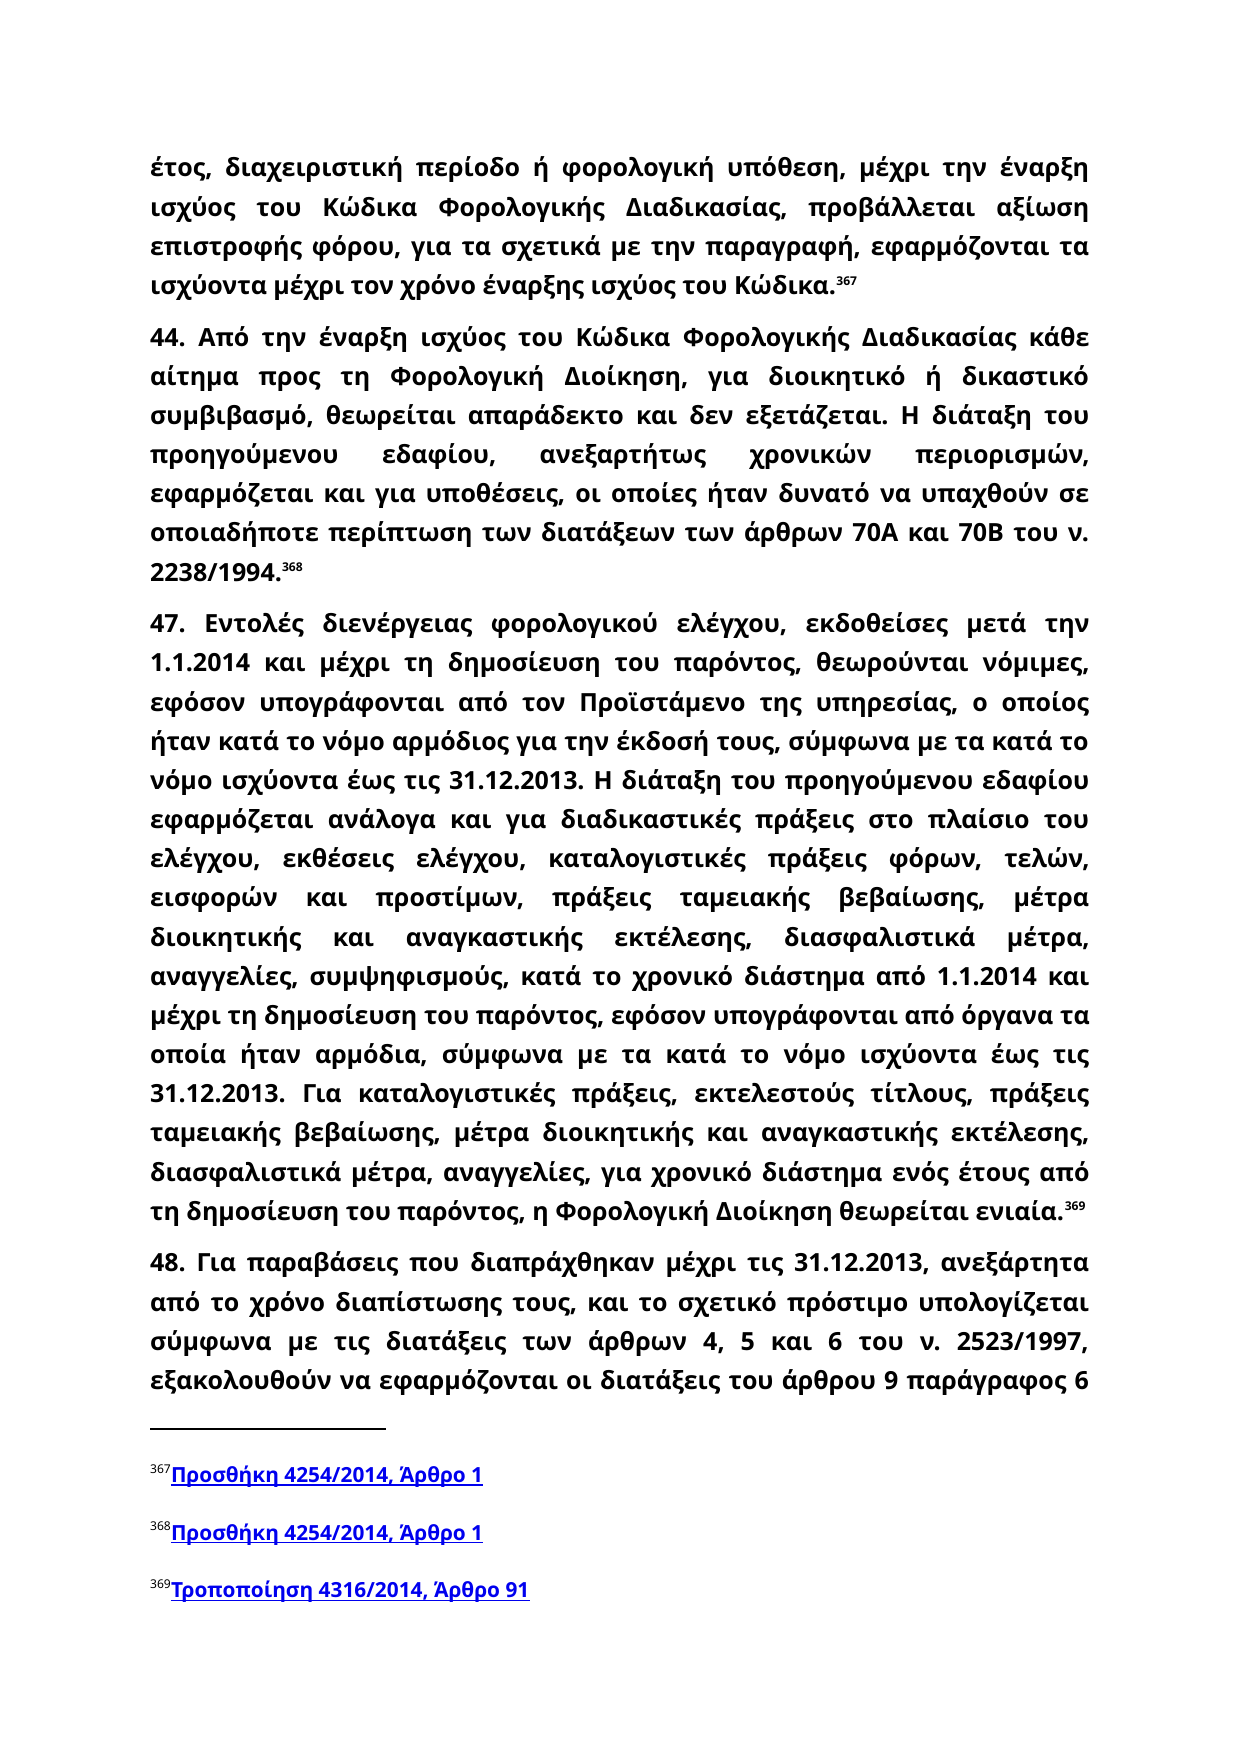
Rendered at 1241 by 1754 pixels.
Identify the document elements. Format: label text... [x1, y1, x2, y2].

text Προσθήκη 4254/2014, Άρθρο 1 [150, 1460, 1090, 1489]
text Τροποποίηση 4316/2014, Άρθρο 91 [150, 1576, 1090, 1604]
text 47. Εντολές διενέργειας φορολογικού ελέγχου, εκδοθείσες μετά την 1.1.2014 και μέχρι τη δημοσίευση του παρόντος, θεωρούνται νόμιμες, εφόσον υπογράφονται από τον Προϊστάμενο της υπηρεσίας, ο οποίος ήταν κατά το νόμο αρμόδιος για την έκδοσή τους, σύμφωνα με τα κατά το νόμο ισχύοντα έως τις 31.12.2013. Η διάταξη του προηγούμενου εδαφίου εφαρμόζεται ανάλογα και για διαδικαστικές πράξεις στο πλαίσιο του ελέγχου, εκθέσεις ελέγχου, καταλογιστικές πράξεις φόρων, τελών, εισφορών και προστίμων, πράξεις ταμειακής βεβαίωσης, μέτρα διοικητικής και αναγκαστικής εκτέλεσης, διασφαλιστικά μέτρα, αναγγελίες, συμψηφισμούς, κατά το χρονικό διάστημα από 1.1.2014 και μέχρι τη δημοσίευση του παρόντος, εφόσον υπογράφονται από όργανα τα οποία ήταν αρμόδια, σύμφωνα με τα κατά το νόμο ισχύοντα έως τις 31.12.2013. Για καταλογιστικές πράξεις, εκτελεστούς τίτλους, πράξεις ταμειακής βεβαίωσης, μέτρα διοικητικής και αναγκαστικής εκτέλεσης, διασφαλιστικά μέτρα, αναγγελίες, για χρονικό διάστημα ενός έτους από τη δημοσίευση του παρόντος, η Φορολογική Διοίκηση θεωρείται ενιαία. [150, 606, 1090, 1227]
text έτος, διαχειριστική περίοδο ή φορολογική υπόθεση, μέχρι την έναρξη ισχύος του Κώδικα Φορολογικής Διαδικασίας, προβάλλεται αξίωση επιστροφής φόρου, για τα σχετικά με την παραγραφή, εφαρμόζονται τα ισχύοντα μέχρι τον χρόνο έναρξης ισχύος του Κώδικα. [150, 150, 1090, 302]
text 48. Για παραβάσεις που διαπράχθηκαν μέχρι τις 31.12.2013, ανεξάρτητα από το χρόνο διαπίστωσης τους, και το σχετικό πρόστιμο υπολογίζεται σύμφωνα με τις διατάξεις των άρθρων 4, 5 και 6 του ν. 2523/1997, εξακολουθούν να εφαρμόζονται οι διατάξεις του άρθρου 9 παράγραφος 6 [150, 1245, 1090, 1397]
text 44. Από την έναρξη ισχύος του Κώδικα Φορολογικής Διαδικασίας κάθε αίτημα προς τη Φορολογική Διοίκηση, για διοικητικό ή δικαστικό συμβιβασμό, θεωρείται απαράδεκτο και δεν εξετάζεται. Η διάταξη του προηγούμενου εδαφίου, ανεξαρτήτως χρονικών περιορισμών, εφαρμόζεται και για υποθέσεις, οι οποίες ήταν δυνατό να υπαχθούν σε οποιαδήποτε περίπτωση των διατάξεων των άρθρων 70Α και 70Β του ν. 2238/1994. [150, 319, 1090, 588]
text Προσθήκη 4254/2014, Άρθρο 1 [150, 1518, 1090, 1546]
